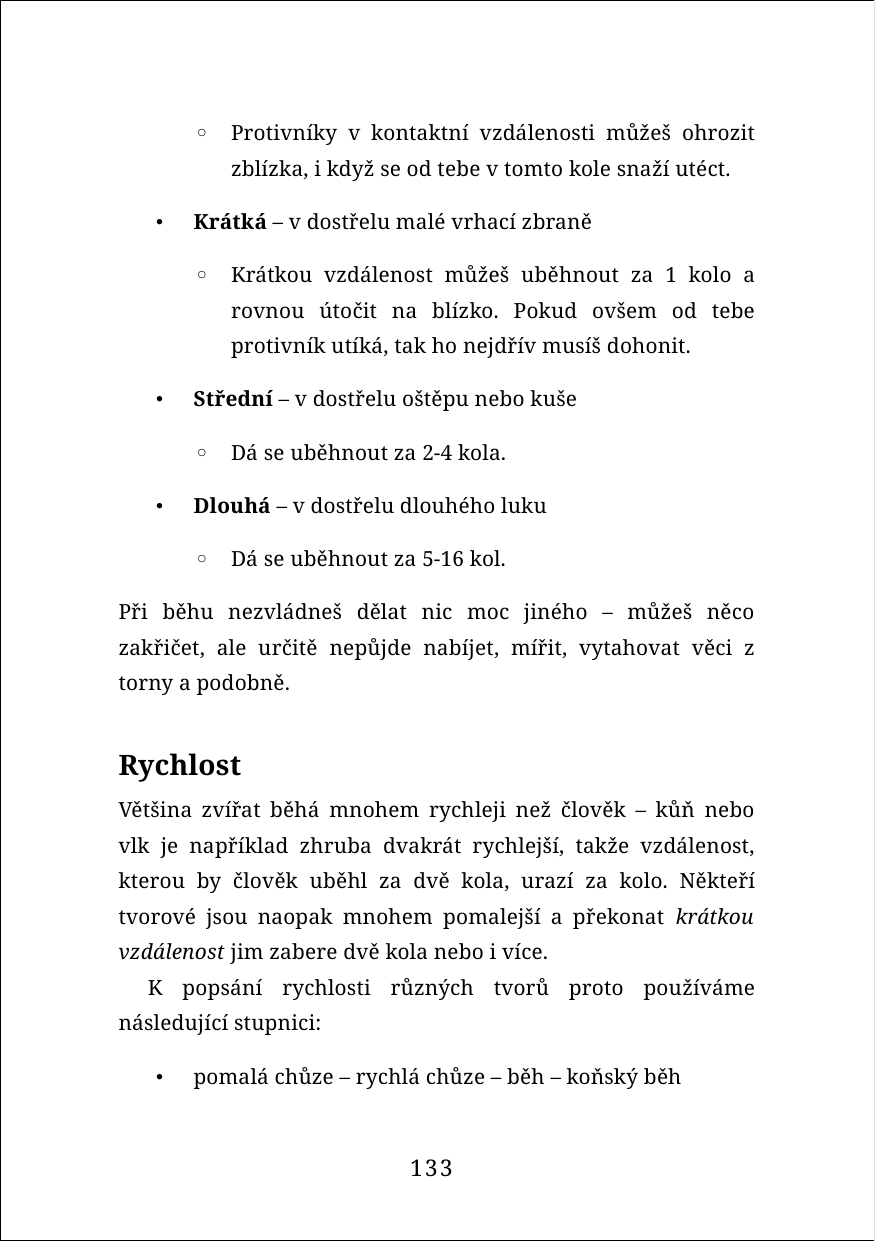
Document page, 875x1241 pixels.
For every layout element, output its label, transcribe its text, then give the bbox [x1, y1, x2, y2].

list Dlouhá – v dostřelu dlouhého luku [156, 491, 756, 519]
list Dá se uběhnout za 5-16 kol. [193, 544, 756, 573]
list Dá se uběhnout za 2-4 kola. [193, 438, 756, 466]
list Střední – v dostřelu oštěpu nebo kuše [156, 384, 756, 413]
text Při běhu nezvládneš dělat nic moc jiného – můžeš něco zakřičet, ale určitě nepůjde nabíjet, mířit, vytahovat věci z torny a podobně. [118, 597, 756, 697]
list Krátká – v dostřelu malé vrhací zbraně [156, 207, 756, 235]
subtitle Rychlost [118, 745, 756, 784]
text Většina zvířat běhá mnohem rychleji než člověk – kůň nebo vlk je například zhruba dvakrát rychlejší, takže vzdálenost, kterou by člověk uběhl za dvě kola, urazí za kolo. Někteří tvorové jsou naopak mnohem pomalejší a překonat krátkou vzdálenost jim zabere dvě kola nebo i více. K popsání rychlosti různých tvorů proto používáme následující stupnici: [118, 795, 756, 1037]
list Protivníky v kontaktní vzdálenosti můžeš ohrozit zblízka, i když se od tebe v tomto kole snaží utéct. [193, 118, 756, 182]
list Krátkou vzdálenost můžeš uběhnout za 1 kolo a rovnou útočit na blízko. Pokud ovšem od tebe protivník utíká, tak ho nejdřív musíš dohonit. [193, 260, 756, 360]
list pomalá chůze – rychlá chůze – běh – koňský běh [156, 1062, 756, 1090]
